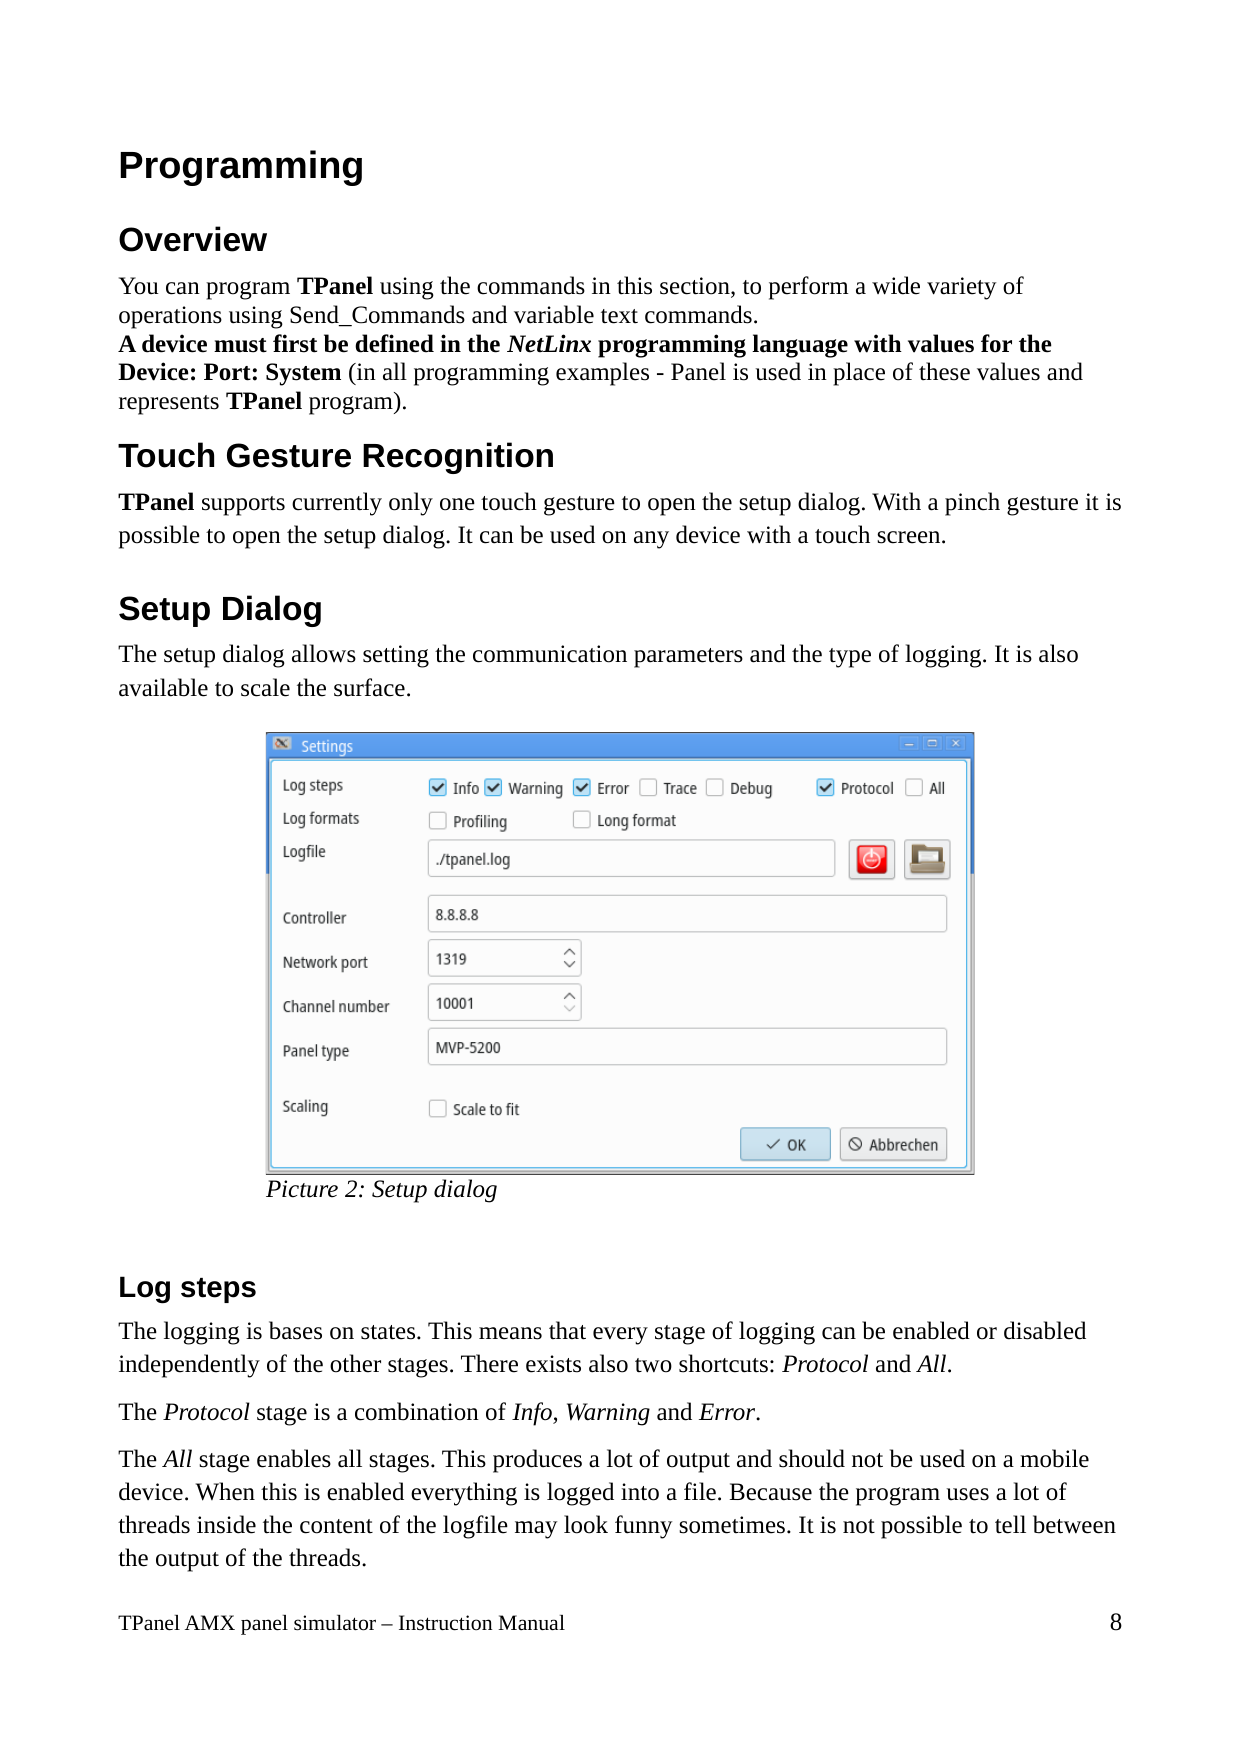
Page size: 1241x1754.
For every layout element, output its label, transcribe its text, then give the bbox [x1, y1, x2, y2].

text The setup dialog allows setting the communication parameters and the type of logging. It is also available to scale the surface. [118, 639, 1122, 701]
subtitle Overview [118, 220, 1122, 259]
text The logging is bases on states. This means that every stage of logging can be enabled or disabled independently of the other stages. There exists also two shortcuts: Protocol and All. [118, 1316, 1122, 1378]
text TPanel supports currently only one touch gesture to open the setup dialog. With a pinch gesture it is possible to open the setup dialog. It can be used on any device with a touch screen. [118, 487, 1122, 549]
text The Protocol stage is a combination of Info, Warning and Error. [118, 1397, 1122, 1425]
subtitle Setup Dialog [118, 588, 1122, 627]
subtitle Touch Gesture Recognition [118, 436, 1122, 474]
text A device must first be defined in the NetLinx programming language with values for the Device: Port: System (in all programming examples - Panel is used in place of these values and represents TPanel program). [118, 329, 1122, 415]
text The All stage enables all stages. This produces a lot of output and should not be used on a mobile device. When this is enabled everything is logged into a file. Because the program uses a lot of threads inside the content of the logfile may look funny sometimes. It is not possible to tell between the output of the threads. [118, 1444, 1122, 1572]
text Picture 2: Setup dialog [266, 1175, 974, 1203]
text You can program TPanel using the commands in this section, to perform a wide variety of operations using Send_Commands and variable text commands. [118, 271, 1122, 329]
subtitle Programming [118, 143, 1122, 187]
subtitle Log steps [118, 1270, 1122, 1303]
picture [265, 732, 975, 1175]
